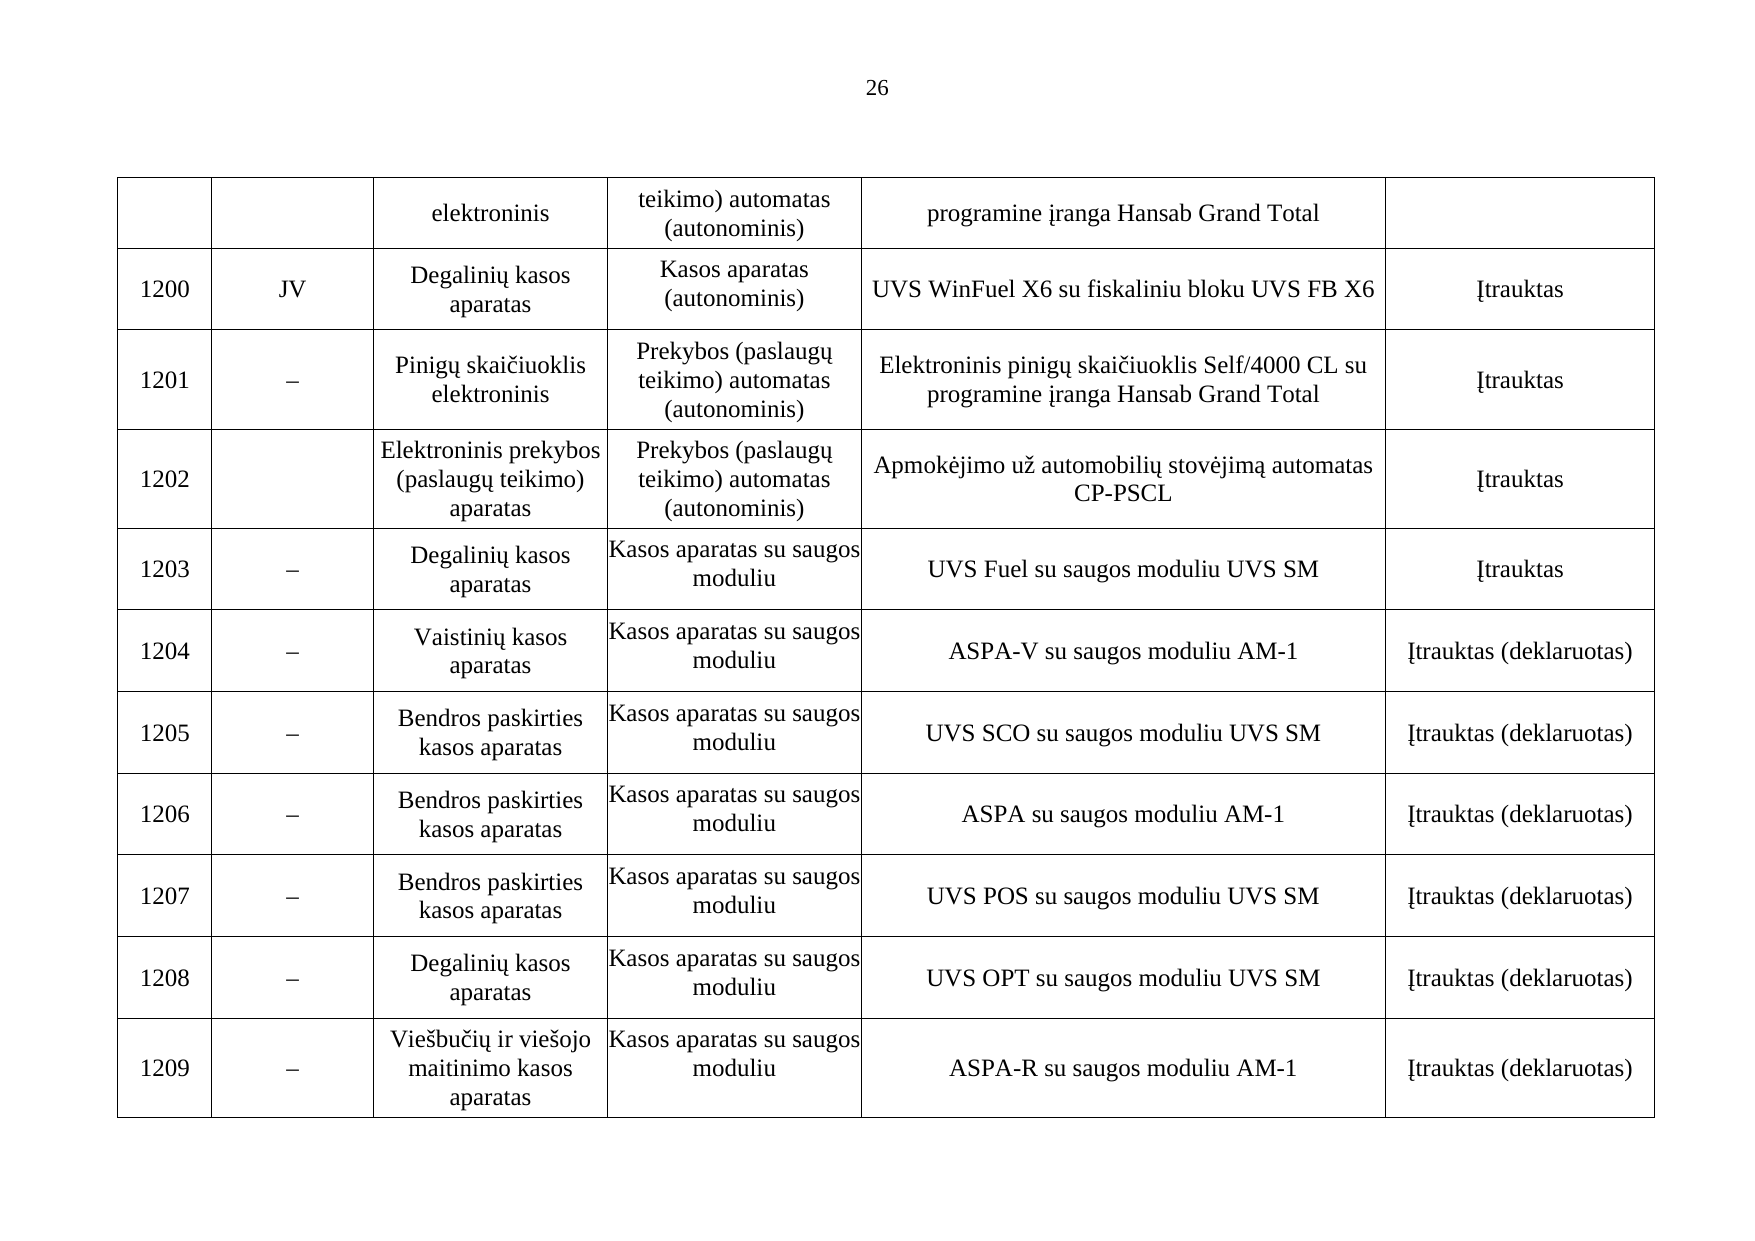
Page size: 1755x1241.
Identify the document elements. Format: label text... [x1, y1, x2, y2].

table_cell 1203 [118, 529, 211, 609]
table_cell elektroninis [374, 178, 607, 248]
table_cell – [212, 610, 373, 691]
table_cell Įtrauktas (deklaruotas) [1386, 774, 1654, 854]
table_cell [212, 178, 373, 248]
table_cell Kasos aparatas su saugos moduliu [608, 692, 861, 773]
table_cell Kasos aparatas su saugos moduliu [608, 774, 861, 854]
table_cell Bendros paskirties kasos aparatas [374, 855, 607, 936]
table_cell – [212, 855, 373, 936]
table_cell Įtrauktas [1386, 529, 1654, 609]
table_cell – [212, 937, 373, 1018]
table_cell – [212, 330, 373, 428]
table_cell Įtrauktas (deklaruotas) [1386, 692, 1654, 773]
table_cell Degalinių kasos aparatas [374, 249, 607, 329]
table_cell teikimo) automatas (autonominis) [608, 178, 861, 248]
table_cell Kasos aparatas (autonominis) [608, 249, 861, 329]
table_cell 1200 [118, 249, 211, 329]
table_cell Bendros paskirties kasos aparatas [374, 692, 607, 773]
table_cell Elektroninis prekybos (paslaugų teikimo) aparatas [374, 430, 607, 528]
table_cell Kasos aparatas su saugos moduliu [608, 529, 861, 609]
table_cell Kasos aparatas su saugos moduliu [608, 855, 861, 936]
table_cell ASPA-V su saugos moduliu AM-1 [862, 610, 1385, 691]
table_cell 1205 [118, 692, 211, 773]
table_cell Kasos aparatas su saugos moduliu [608, 1019, 861, 1117]
table_cell Įtrauktas [1386, 330, 1654, 428]
table_cell – [212, 529, 373, 609]
table_cell 1209 [118, 1019, 211, 1117]
table_cell 1204 [118, 610, 211, 691]
table_cell 1208 [118, 937, 211, 1018]
table_cell UVS Fuel su saugos moduliu UVS SM [862, 529, 1385, 609]
table_cell 1207 [118, 855, 211, 936]
table_cell Prekybos (paslaugų teikimo) automatas (autonominis) [608, 330, 861, 428]
table_cell UVS POS su saugos moduliu UVS SM [862, 855, 1385, 936]
table_cell programine įranga Hansab Grand Total [862, 178, 1385, 248]
table_cell Degalinių kasos aparatas [374, 937, 607, 1018]
table_cell [212, 430, 373, 528]
table_cell Apmokėjimo už automobilių stovėjimą automatas CP-PSCL [862, 430, 1385, 528]
table_cell UVS SCO su saugos moduliu UVS SM [862, 692, 1385, 773]
table_cell Kasos aparatas su saugos moduliu [608, 610, 861, 691]
table_cell UVS OPT su saugos moduliu UVS SM [862, 937, 1385, 1018]
table_cell Įtrauktas (deklaruotas) [1386, 610, 1654, 691]
table_cell Prekybos (paslaugų teikimo) automatas (autonominis) [608, 430, 861, 528]
table_cell ASPA-R su saugos moduliu AM-1 [862, 1019, 1385, 1117]
table_cell Įtrauktas [1386, 430, 1654, 528]
table_cell Vaistinių kasos aparatas [374, 610, 607, 691]
table_cell Bendros paskirties kasos aparatas [374, 774, 607, 854]
table_cell Kasos aparatas su saugos moduliu [608, 937, 861, 1018]
table_cell Viešbučių ir viešojo maitinimo kasos aparatas [374, 1019, 607, 1117]
table_cell [118, 178, 211, 248]
table_cell 1202 [118, 430, 211, 528]
table_cell Įtrauktas [1386, 249, 1654, 329]
table_cell ASPA su saugos moduliu AM-1 [862, 774, 1385, 854]
table_cell Įtrauktas (deklaruotas) [1386, 1019, 1654, 1117]
table_cell Įtrauktas (deklaruotas) [1386, 855, 1654, 936]
table_cell 1201 [118, 330, 211, 428]
table_cell Elektroninis pinigų skaičiuoklis Self/4000 CL su programine įranga Hansab Grand Total [862, 330, 1385, 428]
table_cell UVS WinFuel X6 su fiskaliniu bloku UVS FB X6 [862, 249, 1385, 329]
table_cell 1206 [118, 774, 211, 854]
table_cell Degalinių kasos aparatas [374, 529, 607, 609]
table_cell Pinigų skaičiuoklis elektroninis [374, 330, 607, 428]
table_cell [1386, 178, 1654, 248]
table_cell – [212, 1019, 373, 1117]
table_cell JV [212, 249, 373, 329]
table_cell – [212, 774, 373, 854]
table_cell Įtrauktas (deklaruotas) [1386, 937, 1654, 1018]
table_cell – [212, 692, 373, 773]
